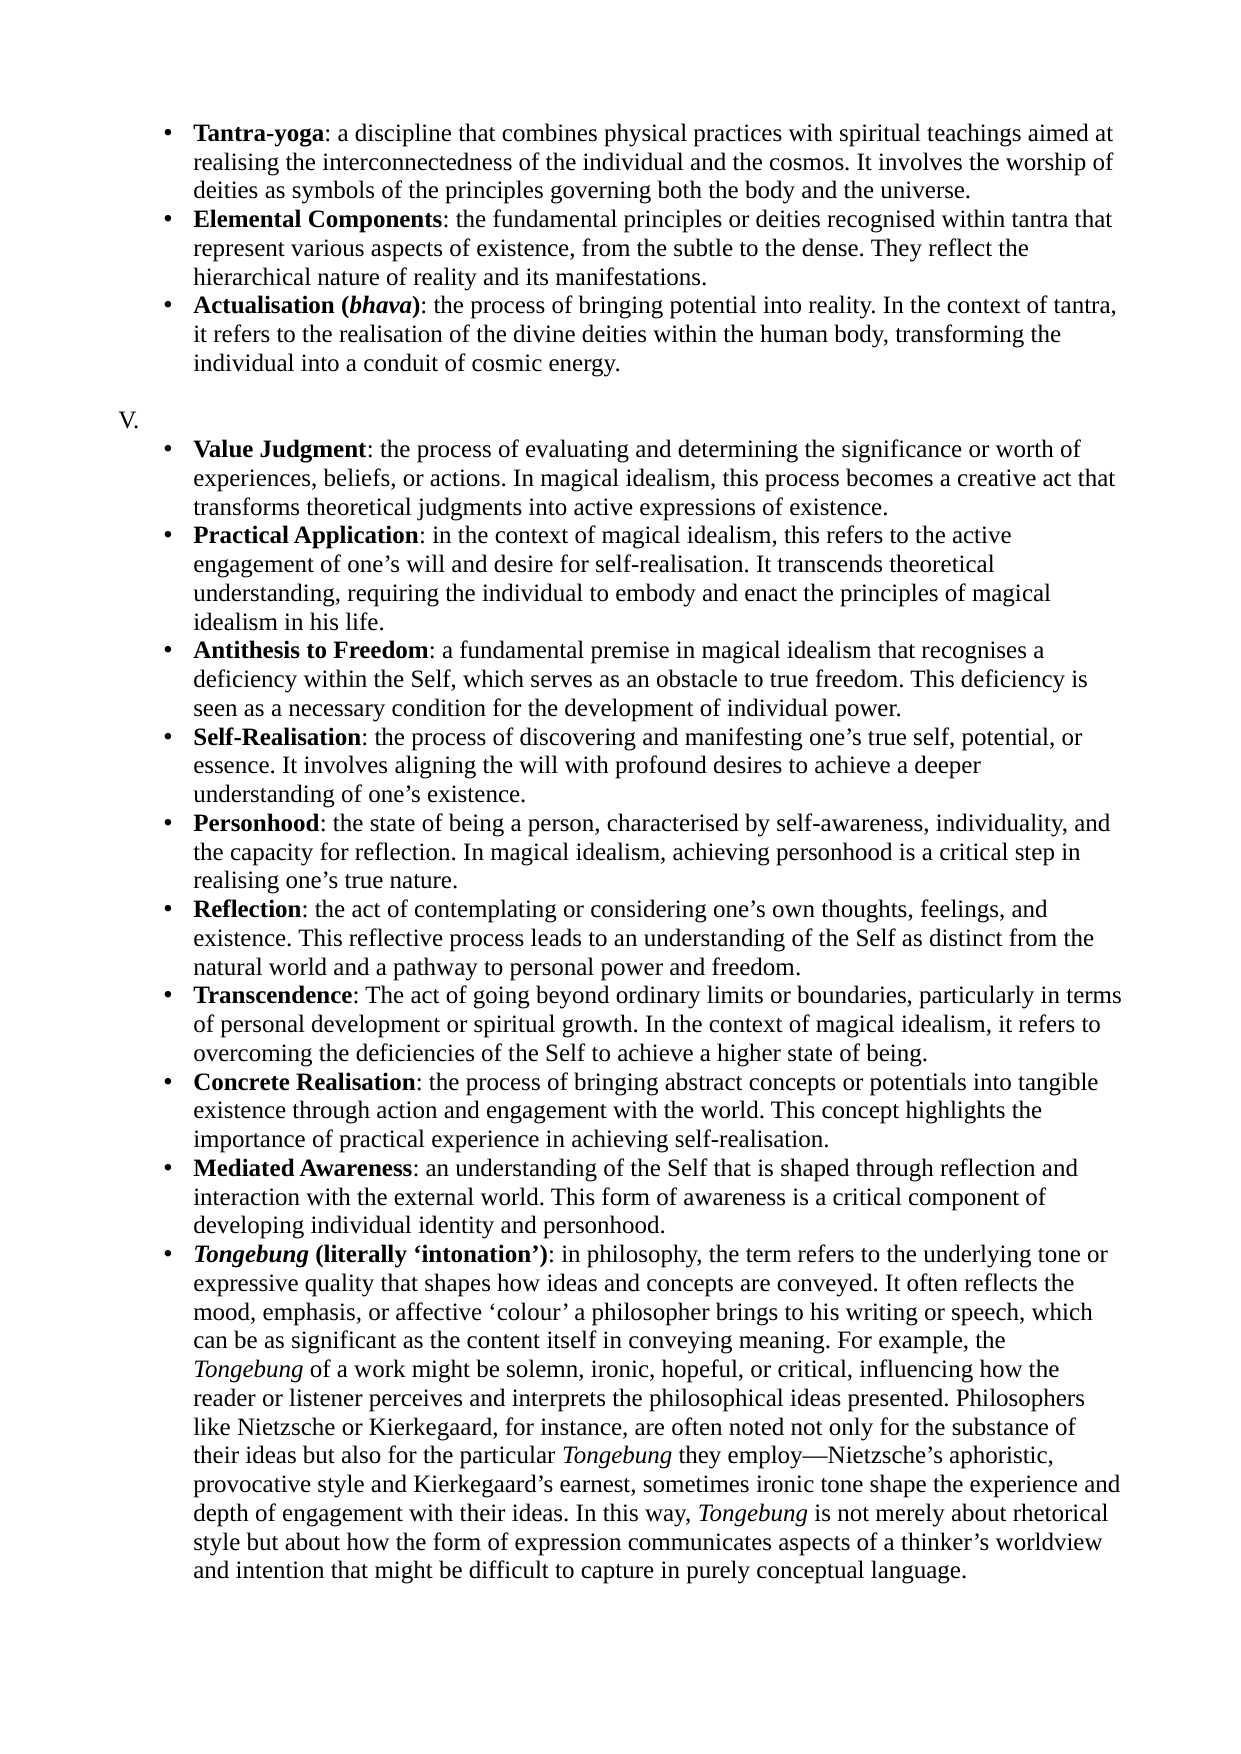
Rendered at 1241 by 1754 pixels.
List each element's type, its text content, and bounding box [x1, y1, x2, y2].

list Tongebung (literally ‘intonation’): in philosophy, the term refers to the underlying tone or expressive quality that shapes how ideas and concepts are conveyed. It often reflects the mood, emphasis, or affective ‘colour’ a philosopher brings to his writing or speech, which can be as significant as the content itself in conveying meaning. For example, the Tongebung of a work might be solemn, ironic, hopeful, or critical, influencing how the reader or listener perceives and interprets the philosophical ideas presented. Philosophers like Nietzsche or Kierkegaard, for instance, are often noted not only for the substance of their ideas but also for the particular Tongebung they employ—Nietzsche’s aphoristic, provocative style and Kierkegaard’s earnest, sometimes ironic tone shape the experience and depth of engagement with their ideas. In this way, Tongebung is not merely about rhetorical style but about how the form of expression communicates aspects of a thinker’s worldview and intention that might be difficult to capture in purely conceptual language. [164, 1239, 1122, 1584]
list Practical Application: in the context of magical idealism, this refers to the active engagement of one’s will and desire for self-realisation. It transcends theoretical understanding, requiring the individual to embody and enact the principles of magical idealism in his life. [164, 521, 1122, 636]
list Elemental Components: the fundamental principles or deities recognised within tantra that represent various aspects of existence, from the subtle to the dense. They reflect the hierarchical nature of reality and its manifestations. [164, 204, 1122, 291]
list Transcendence: The act of going beyond ordinary limits or boundaries, particularly in terms of personal development or spiritual growth. In the context of magical idealism, it refers to overcoming the deficiencies of the Self to achieve a higher state of being. [164, 981, 1122, 1067]
list Reflection: the act of contemplating or considering one’s own thoughts, feelings, and existence. This reflective process leads to an understanding of the Self as distinct from the natural world and a pathway to personal power and freedom. [164, 894, 1122, 981]
list Concrete Realisation: the process of bringing abstract concepts or potentials into tangible existence through action and engagement with the world. This concept highlights the importance of practical experience in achieving self-realisation. [164, 1067, 1122, 1153]
list Mediated Awareness: an understanding of the Self that is shaped through reflection and interaction with the external world. This form of awareness is a critical component of developing individual identity and personhood. [164, 1153, 1122, 1239]
list Antithesis to Freedom: a fundamental premise in magical idealism that recognises a deficiency within the Self, which serves as an obstacle to true freedom. This deficiency is seen as a necessary condition for the development of individual power. [164, 636, 1122, 722]
list Value Judgment: the process of evaluating and determining the significance or worth of experiences, beliefs, or actions. In magical idealism, this process becomes a creative act that transforms theoretical judgments into active expressions of existence. [164, 434, 1122, 521]
text V. [118, 406, 1122, 434]
list Personhood: the state of being a person, characterised by self-awareness, individuality, and the capacity for reflection. In magical idealism, achieving personhood is a critical step in realising one’s true nature. [164, 808, 1122, 894]
list Self-Realisation: the process of discovering and manifesting one’s true self, potential, or essence. It involves aligning the will with profound desires to achieve a deeper understanding of one’s existence. [164, 722, 1122, 808]
list Tantra-yoga: a discipline that combines physical practices with spiritual teachings aimed at realising the interconnectedness of the individual and the cosmos. It involves the worship of deities as symbols of the principles governing both the body and the universe. [164, 118, 1122, 204]
list Actualisation (bhava): the process of bringing potential into reality. In the context of tantra, it refers to the realisation of the divine deities within the human body, transforming the individual into a conduit of cosmic energy. [164, 291, 1122, 377]
